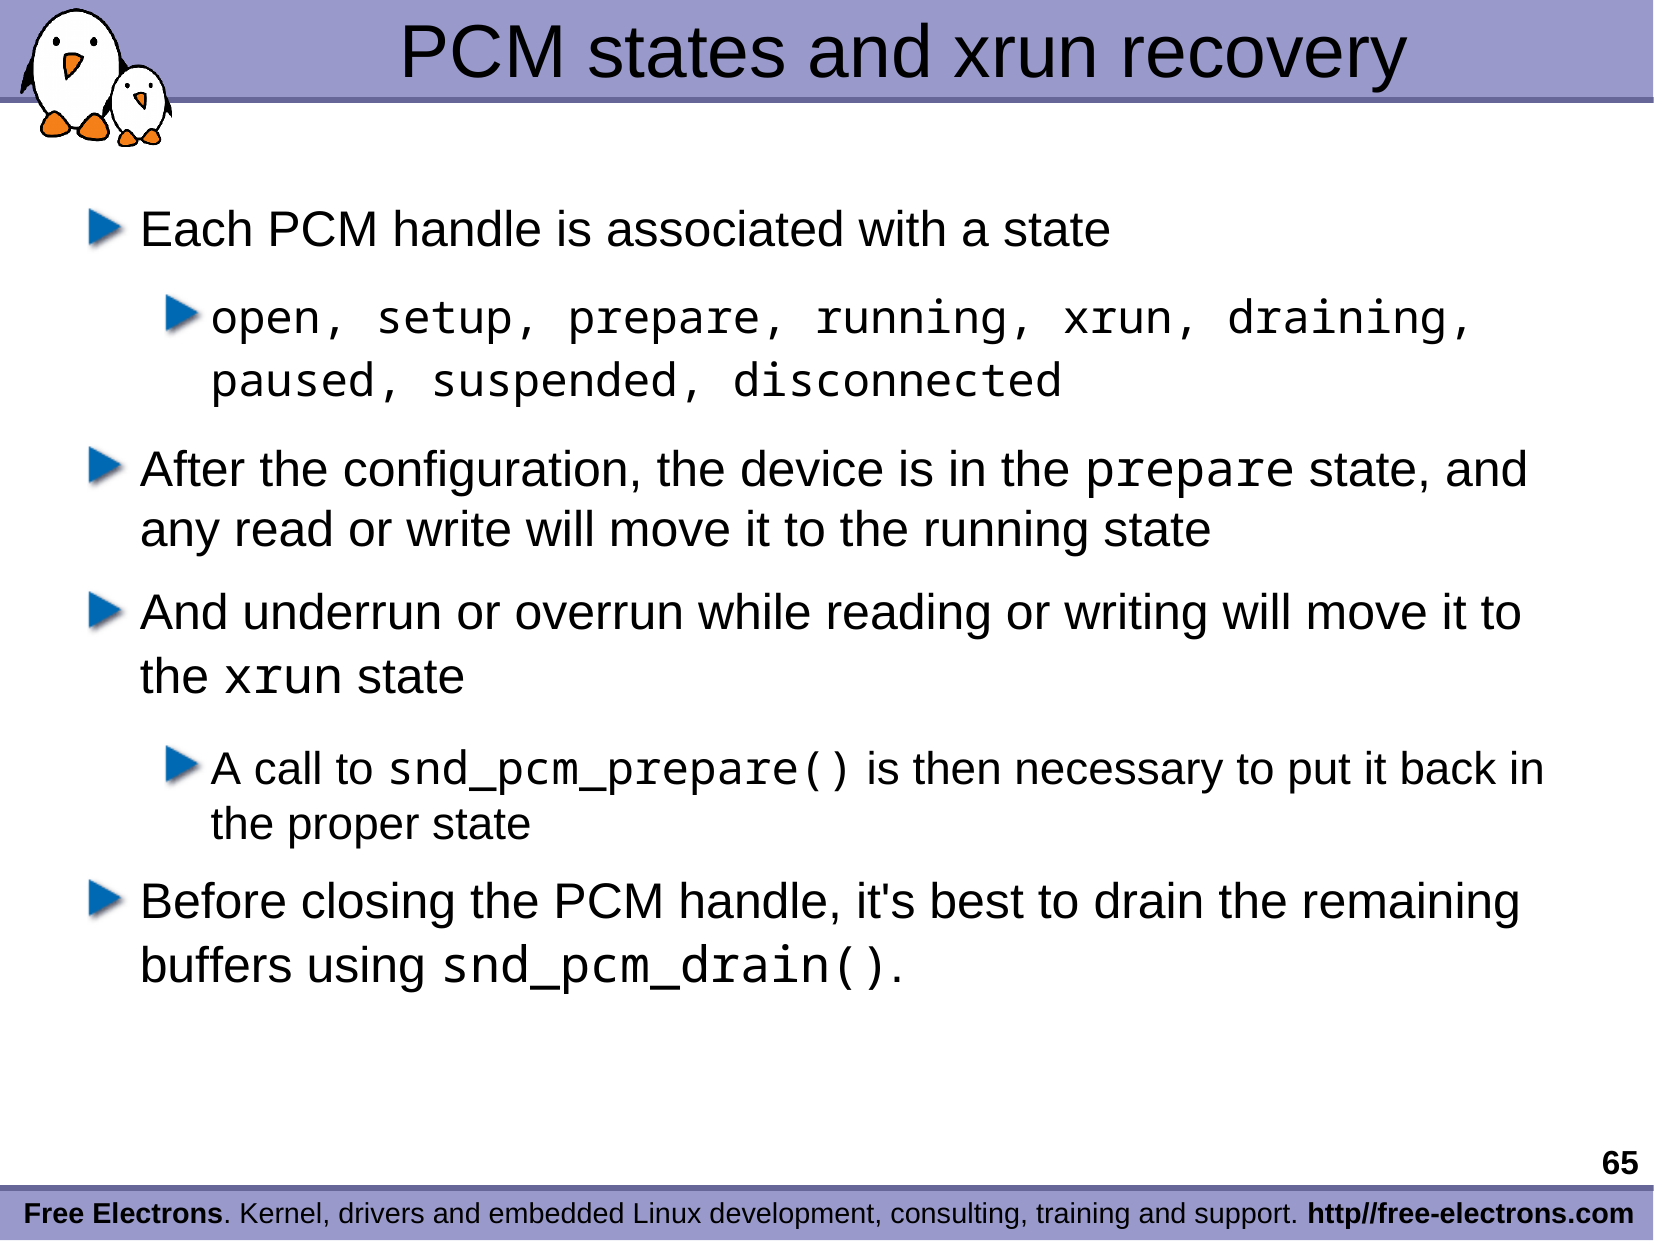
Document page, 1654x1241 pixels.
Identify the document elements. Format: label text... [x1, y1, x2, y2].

picture [20, 8, 172, 147]
list Each PCM handle is associated with a state open, setup, prepare, running, xrun, draining, paused, suspended, disconnected After the configuration, the device is in the prepare state, and any read or write will move it to the running state And underrun or overrun while reading or writing will move it to the xrun state A call to snd_pcm_prepare() is then necessary to put it back in the proper state Before closing the PCM handle, it's best to drain the remaining buffers using snd_pcm_drain(). [68, 201, 1592, 1118]
title PCM states and xrun recovery [178, 4, 1631, 98]
